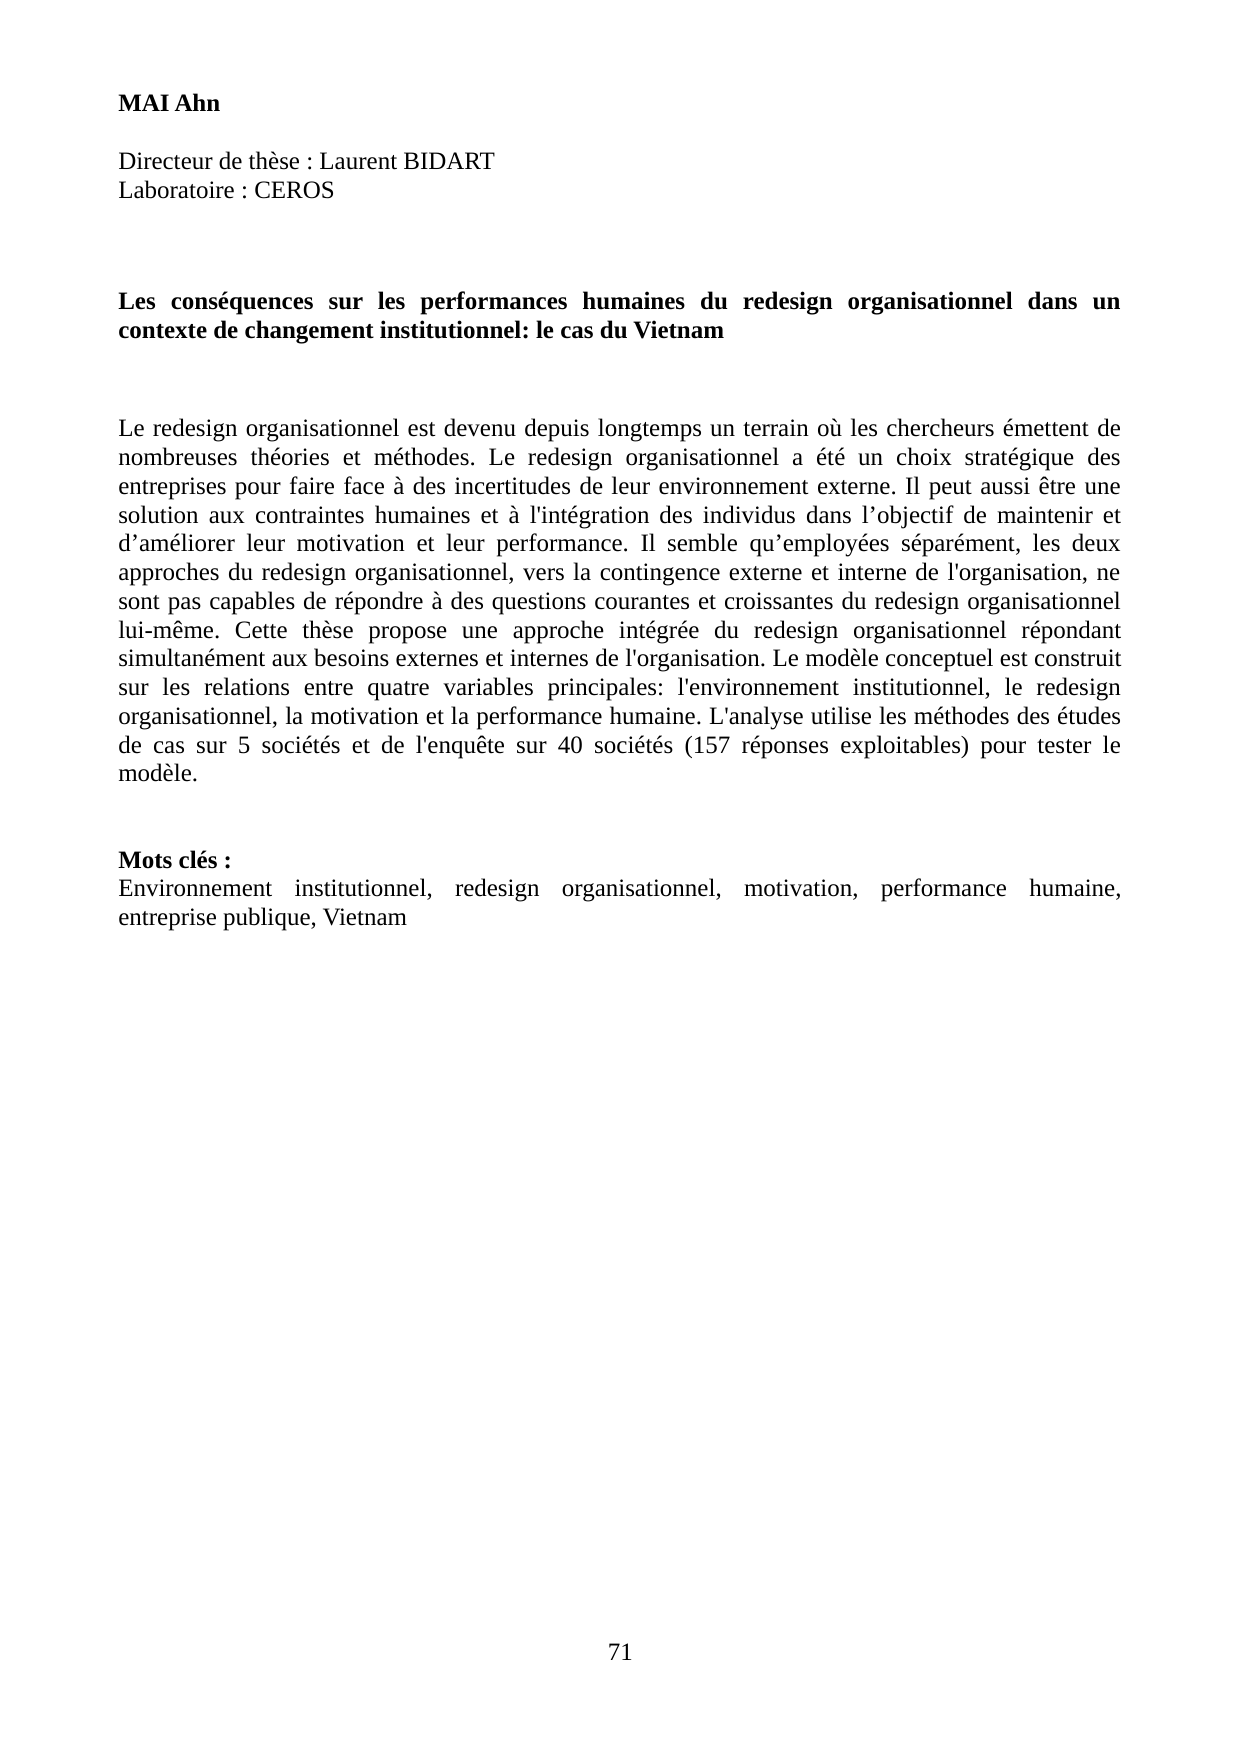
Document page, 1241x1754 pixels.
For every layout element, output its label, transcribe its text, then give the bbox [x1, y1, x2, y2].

text MAI Ahn [118, 88, 1122, 117]
text Mots clés : [118, 845, 1122, 873]
text Laboratoire : CEROS [118, 175, 1122, 203]
text Environnement institutionnel, redesign organisationnel, motivation, performance humaine, entreprise publique, Vietnam [118, 873, 1122, 931]
text Directeur de thèse : Laurent BIDART [118, 146, 1122, 175]
text Les conséquences sur les performances humaines du redesign organisationnel dans un contexte de changement institutionnel: le cas du Vietnam [118, 286, 1122, 343]
text Le redesign organisationnel est devenu depuis longtemps un terrain où les chercheurs émettent de nombreuses théories et méthodes. Le redesign organisationnel a été un choix stratégique des entreprises pour faire face à des incertitudes de leur environnement externe. Il peut aussi être une solution aux contraintes humaines et à l'intégration des individus dans l’objectif de maintenir et d’améliorer leur motivation et leur performance. Il semble qu’employées séparément, les deux approches du redesign organisationnel, vers la contingence externe et interne de l'organisation, ne sont pas capables de répondre à des questions courantes et croissantes du redesign organisationnel lui-même. Cette thèse propose une approche intégrée du redesign organisationnel répondant simultanément aux besoins externes et internes de l'organisation. Le modèle conceptuel est construit sur les relations entre quatre variables principales: l'environnement institutionnel, le redesign organisationnel, la motivation et la performance humaine. L'analyse utilise les méthodes des études de cas sur 5 sociétés et de l'enquête sur 40 sociétés (157 réponses exploitables) pour tester le modèle. [118, 413, 1122, 787]
